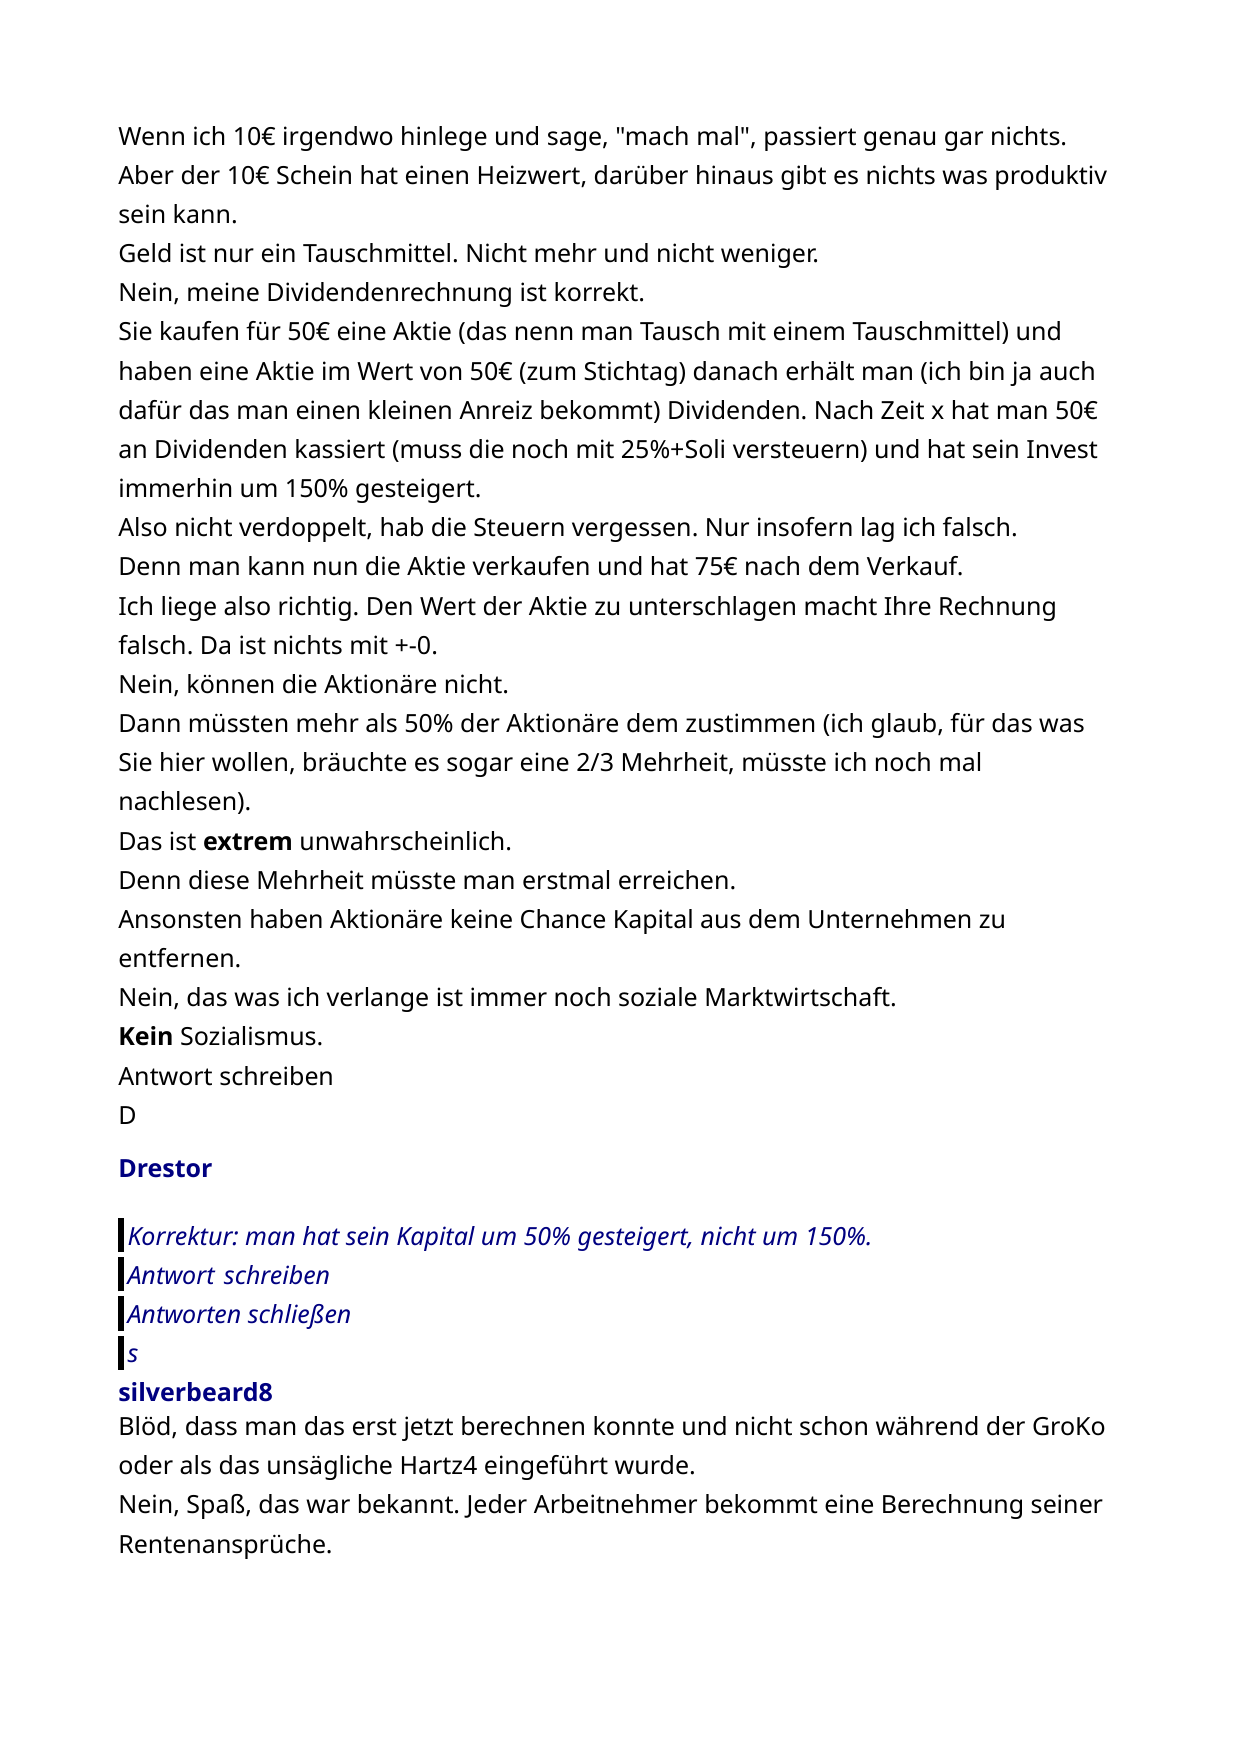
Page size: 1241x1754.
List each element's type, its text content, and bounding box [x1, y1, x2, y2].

text Blöd, dass man das erst jetzt berechnen konnte und nicht schon während der GroKo oder als das unsägliche Hartz4 eingeführt wurde. [118, 1409, 1122, 1482]
text s [124, 1336, 1122, 1370]
text Nein, können die Aktionäre nicht. [118, 666, 1122, 701]
text Dann müssten mehr als 50% der Aktionäre dem zustimmen (ich glaub, für das was Sie hier wollen, bräuchte es sogar eine 2/3 Mehrheit, müsste ich noch mal nachlesen). [118, 706, 1122, 818]
text Aber der 10€ Schein hat einen Heizwert, darüber hinaus gibt es nichts was produktiv sein kann. [118, 157, 1122, 231]
text Antwort schreiben [124, 1257, 1122, 1291]
text Ich liege also richtig. Den Wert der Aktie zu unterschlagen macht Ihre Rechnung falsch. Da ist nichts mit +-0. [118, 588, 1122, 661]
text Denn diese Mehrheit müsste man erstmal erreichen. [118, 862, 1122, 896]
text Denn man kann nun die Aktie verkaufen und hat 75€ nach dem Verkauf. [118, 549, 1122, 583]
text Antwort schreiben [118, 1058, 1122, 1092]
text D [118, 1097, 1122, 1131]
text Korrektur: man hat sein Kapital um 50% gesteigert, nicht um 150%. [124, 1218, 1122, 1252]
text Das ist extrem unwahrscheinlich. [118, 823, 1122, 857]
text Wenn ich 10€ irgendwo hinlege und sage, "mach mal", passiert genau gar nichts. [118, 118, 1122, 152]
text Geld ist nur ein Tauschmittel. Nicht mehr und nicht weniger. [118, 236, 1122, 270]
subtitle silverbeard8 [118, 1375, 1122, 1409]
text Nein, Spaß, das war bekannt. Jeder Arbeitnehmer bekommt eine Berechnung seiner Rentenansprüche. [118, 1487, 1122, 1560]
text Also nicht verdoppelt, hab die Steuern vergessen. Nur insofern lag ich falsch. [118, 510, 1122, 544]
text Nein, das was ich verlange ist immer noch soziale Marktwirtschaft. [118, 980, 1122, 1014]
text Kein Sozialismus. [118, 1019, 1122, 1053]
text Antworten schließen [124, 1296, 1122, 1331]
subtitle Drestor [118, 1151, 1122, 1185]
text Sie kaufen für 50€ eine Aktie (das nenn man Tausch mit einem Tauschmittel) und haben eine Aktie im Wert von 50€ (zum Stichtag) danach erhält man (ich bin ja auch dafür das man einen kleinen Anreiz bekommt) Dividenden. Nach Zeit x hat man 50€ an Dividenden kassiert (muss die noch mit 25%+Soli versteuern) und hat sein Invest immerhin um 150% gesteigert. [118, 314, 1122, 505]
text Nein, meine Dividendenrechnung ist korrekt. [118, 275, 1122, 309]
text Ansonsten haben Aktionäre keine Chance Kapital aus dem Unternehmen zu entfernen. [118, 901, 1122, 975]
